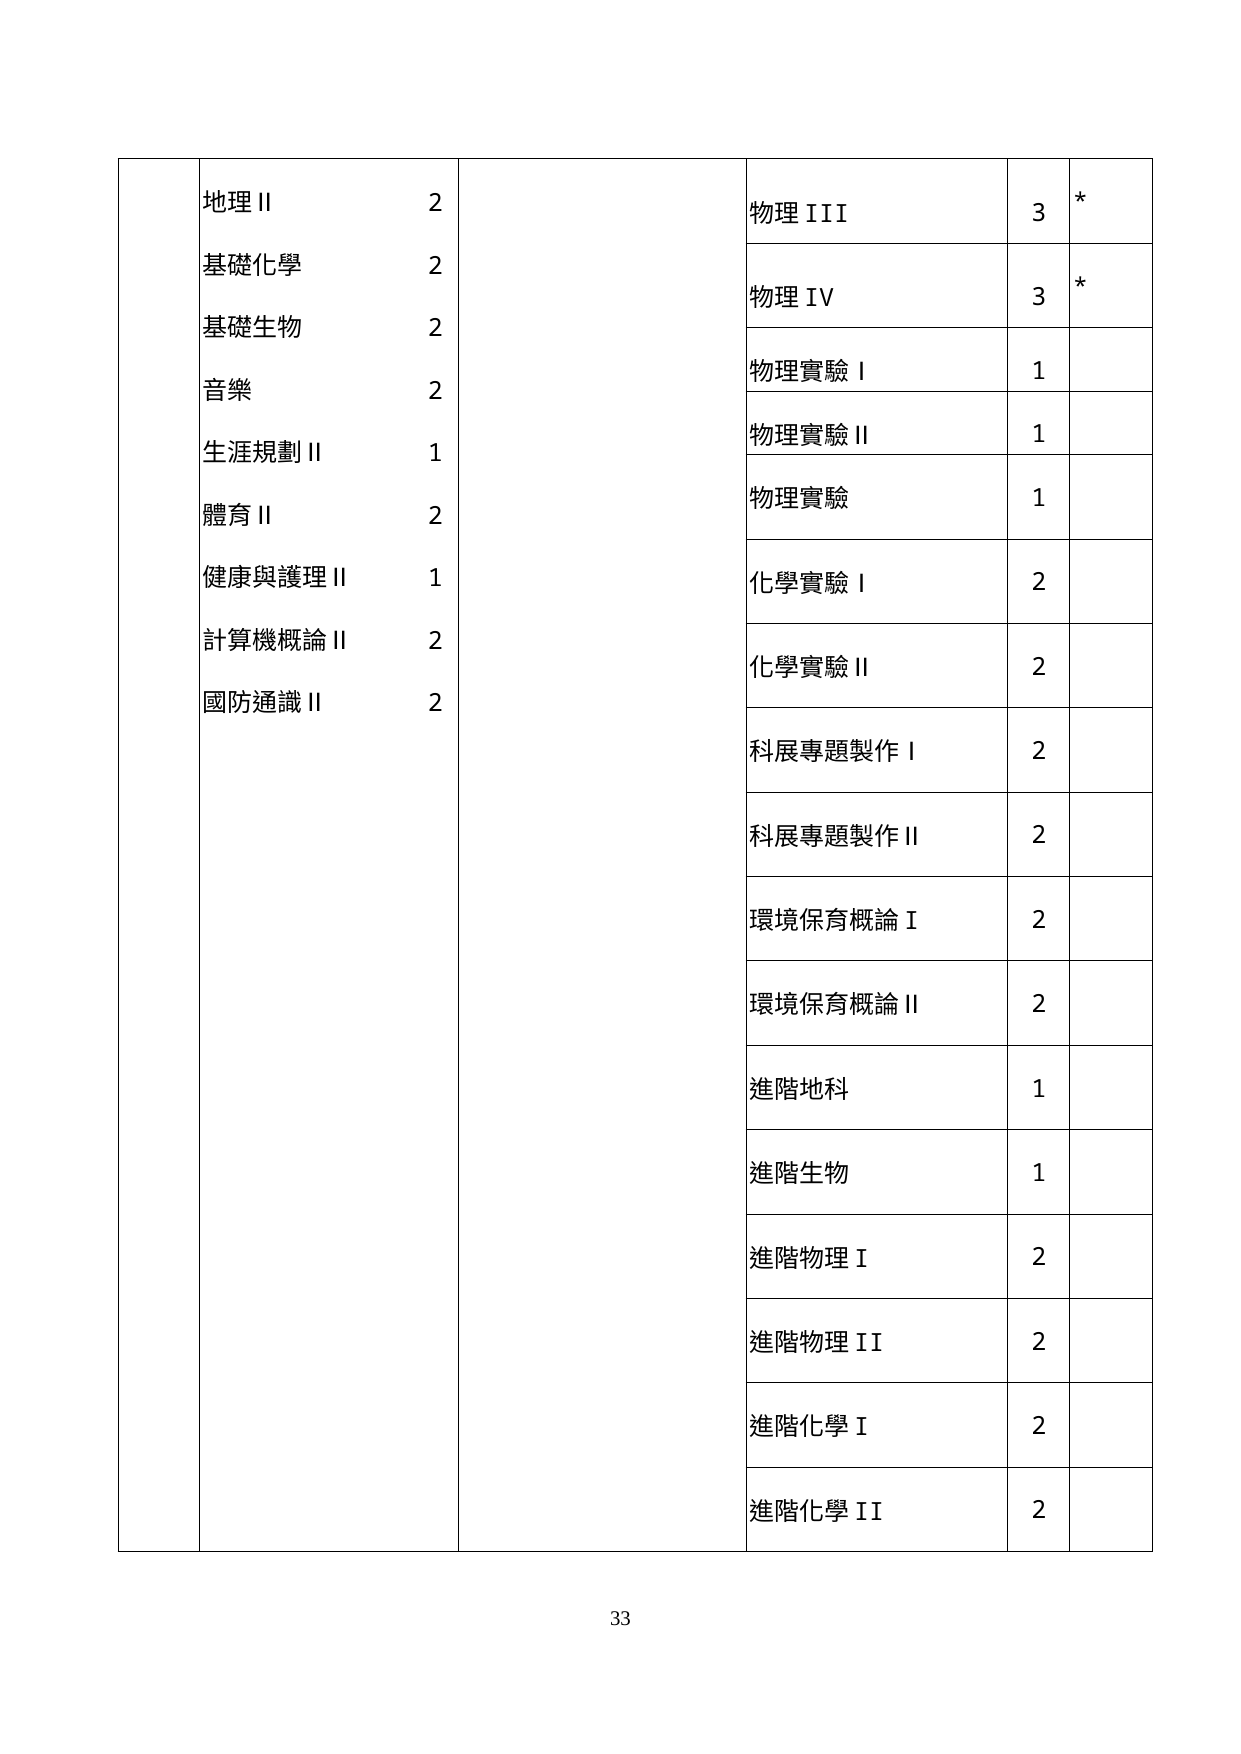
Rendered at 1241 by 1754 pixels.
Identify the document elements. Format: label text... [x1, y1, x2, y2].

table_cell 進階化學I [747, 1383, 1007, 1467]
table_cell 1 [1008, 455, 1069, 538]
table_cell [1070, 1299, 1152, 1382]
table_cell 進階物理II [747, 1299, 1007, 1382]
table_cell 科展專題製作Ⅱ [747, 793, 1007, 876]
table_cell 2 [1008, 877, 1069, 960]
table_cell 2 [1008, 624, 1069, 707]
table_cell 物理III [747, 159, 1007, 243]
table_cell [119, 159, 199, 1551]
table_cell [1070, 1468, 1152, 1551]
table_cell 化學實驗Ⅰ [747, 540, 1007, 623]
table_cell 物理IV [747, 244, 1007, 327]
table_cell * [1070, 159, 1152, 243]
table_cell 環境保育概論Ⅱ [747, 961, 1007, 1045]
table_cell [1070, 877, 1152, 960]
table_cell 2 [1008, 961, 1069, 1045]
table_cell [1070, 793, 1152, 876]
table_cell 環境保育概論I [747, 877, 1007, 960]
table_cell 科展專題製作Ⅰ [747, 708, 1007, 792]
table_cell [1070, 328, 1152, 391]
table_cell 2 [1008, 1299, 1069, 1382]
table_cell [1070, 392, 1152, 454]
table_cell [1070, 455, 1152, 538]
table_cell 2 [1008, 1215, 1069, 1298]
table_cell 2 [1008, 708, 1069, 792]
table_cell 2 [1008, 1383, 1069, 1467]
table_cell 進階物理I [747, 1215, 1007, 1298]
table_cell 1 [1008, 1130, 1069, 1213]
table_cell 進階生物 [747, 1130, 1007, 1213]
table_cell 物理實驗Ⅰ [747, 328, 1007, 391]
table_cell 1 [1008, 392, 1069, 454]
table_cell [1070, 1383, 1152, 1467]
table_cell 1 [1008, 328, 1069, 391]
table_cell [1070, 1130, 1152, 1213]
table_cell [459, 159, 746, 1551]
table_cell 2 [1008, 793, 1069, 876]
table_cell 物理實驗 [747, 455, 1007, 538]
table_cell 3 [1008, 159, 1069, 243]
table_cell [1070, 624, 1152, 707]
table_cell 2 [1008, 540, 1069, 623]
table_cell [1070, 540, 1152, 623]
table_cell 1 [1008, 1046, 1069, 1129]
table_cell * [1070, 244, 1152, 327]
table_cell 地理Ⅱ 2 基礎化學 2 基礎生物 2 音樂 2 生涯規劃Ⅱ 1 體育Ⅱ 2 健康與護理Ⅱ 1 計算機概論Ⅱ 2 國防通識Ⅱ 2 [200, 159, 458, 1551]
table_cell [1070, 1215, 1152, 1298]
table_cell 進階化學II [747, 1468, 1007, 1551]
table_cell 化學實驗Ⅱ [747, 624, 1007, 707]
table_cell 物理實驗Ⅱ [747, 392, 1007, 454]
table_cell 2 [1008, 1468, 1069, 1551]
table_cell 進階地科 [747, 1046, 1007, 1129]
table_cell [1070, 961, 1152, 1045]
table_cell 3 [1008, 244, 1069, 327]
table_cell [1070, 708, 1152, 792]
table_cell [1070, 1046, 1152, 1129]
